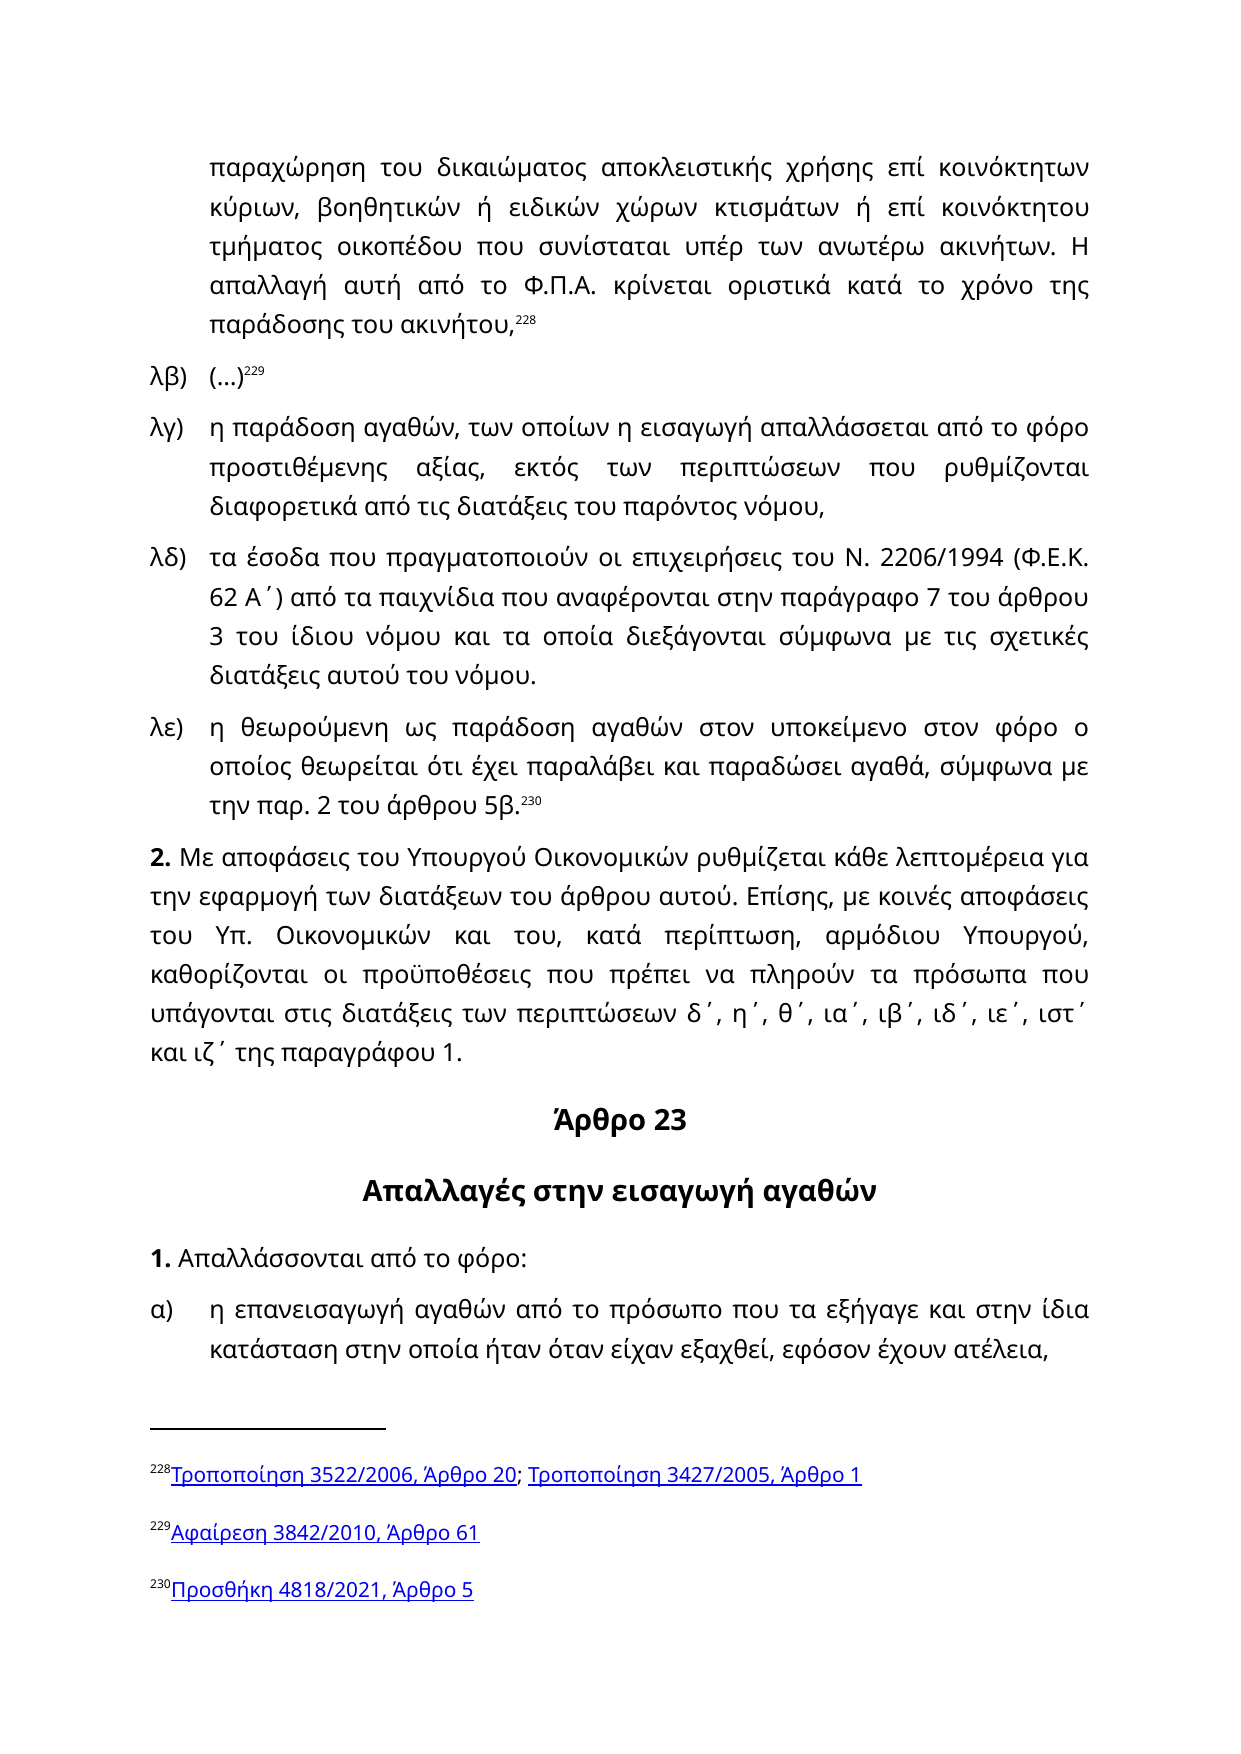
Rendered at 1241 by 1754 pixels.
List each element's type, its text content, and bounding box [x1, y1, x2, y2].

list λδ) τα έσοδα που πραγματοποιούν οι επιχειρήσεις του Ν. 2206/1994 (Φ.Ε.Κ. 62 Α΄) από τα παιχνίδια που αναφέρονται στην παράγραφο 7 του άρθρου 3 του ίδιου νόμου και τα οποία διεξάγονται σύμφωνα με τις σχετικές διατάξεις αυτού του νόμου. [150, 540, 1090, 692]
text Αφαίρεση 3842/2010, Άρθρο 61 [150, 1518, 1090, 1546]
text Τροποποίηση 3522/2006, Άρθρο 20; Τροποποίηση 3427/2005, Άρθρο 1 [150, 1460, 1090, 1489]
subtitle Απαλλαγές στην εισαγωγή αγαθών [150, 1170, 1090, 1209]
list λε) η θεωρούμενη ως παράδοση αγαθών στον υποκείμενο στον φόρο ο οποίος θεωρείται ότι έχει παραλάβει και παραδώσει αγαθά, σύμφωνα με την παρ. 2 του άρθρου 5β. [150, 709, 1090, 822]
text 2. Με αποφάσεις του Υπουργού Οικονομικών ρυθμίζεται κάθε λεπτομέρεια για την εφαρμογή των διατάξεων του άρθρου αυτού. Επίσης, με κοινές αποφάσεις του Υπ. Οικονομικών και του, κατά περίπτωση, αρμόδιου Υπουργού, καθορίζονται οι προϋποθέσεις που πρέπει να πληρούν τα πρόσωπα που υπάγονται στις διατάξεις των περιπτώσεων δ΄, η΄, θ΄, ια΄, ιβ΄, ιδ΄, ιε΄, ιστ΄ και ιζ΄ της παραγράφου 1. [150, 839, 1090, 1069]
list παραχώρηση του δικαιώματος αποκλειστικής χρήσης επί κοινόκτητων κύριων, βοηθητικών ή ειδικών χώρων κτισμάτων ή επί κοινόκτητου τμήματος οικοπέδου που συνίσταται υπέρ των ανωτέρω ακινήτων. Η απαλλαγή αυτή από το Φ.Π.Α. κρίνεται οριστικά κατά το χρόνο της παράδοσης του ακινήτου, [150, 150, 1090, 341]
text 1. Απαλλάσσονται από το φόρο: [150, 1240, 1090, 1274]
subtitle Άρθρο 23 [150, 1099, 1090, 1139]
text Προσθήκη 4818/2021, Άρθρο 5 [150, 1576, 1090, 1604]
list λγ) η παράδοση αγαθών, των οποίων η εισαγωγή απαλλάσσεται από το φόρο προστιθέμενης αξίας, εκτός των περιπτώσεων που ρυθμίζονται διαφορετικά από τις διατάξεις του παρόντος νόμου, [150, 410, 1090, 522]
list λβ) (…) [150, 358, 1090, 392]
list α) η επανεισαγωγή αγαθών από το πρόσωπο που τα εξήγαγε και στην ίδια κατάσταση στην οποία ήταν όταν είχαν εξαχθεί, εφόσον έχουν ατέλεια, [150, 1292, 1090, 1365]
